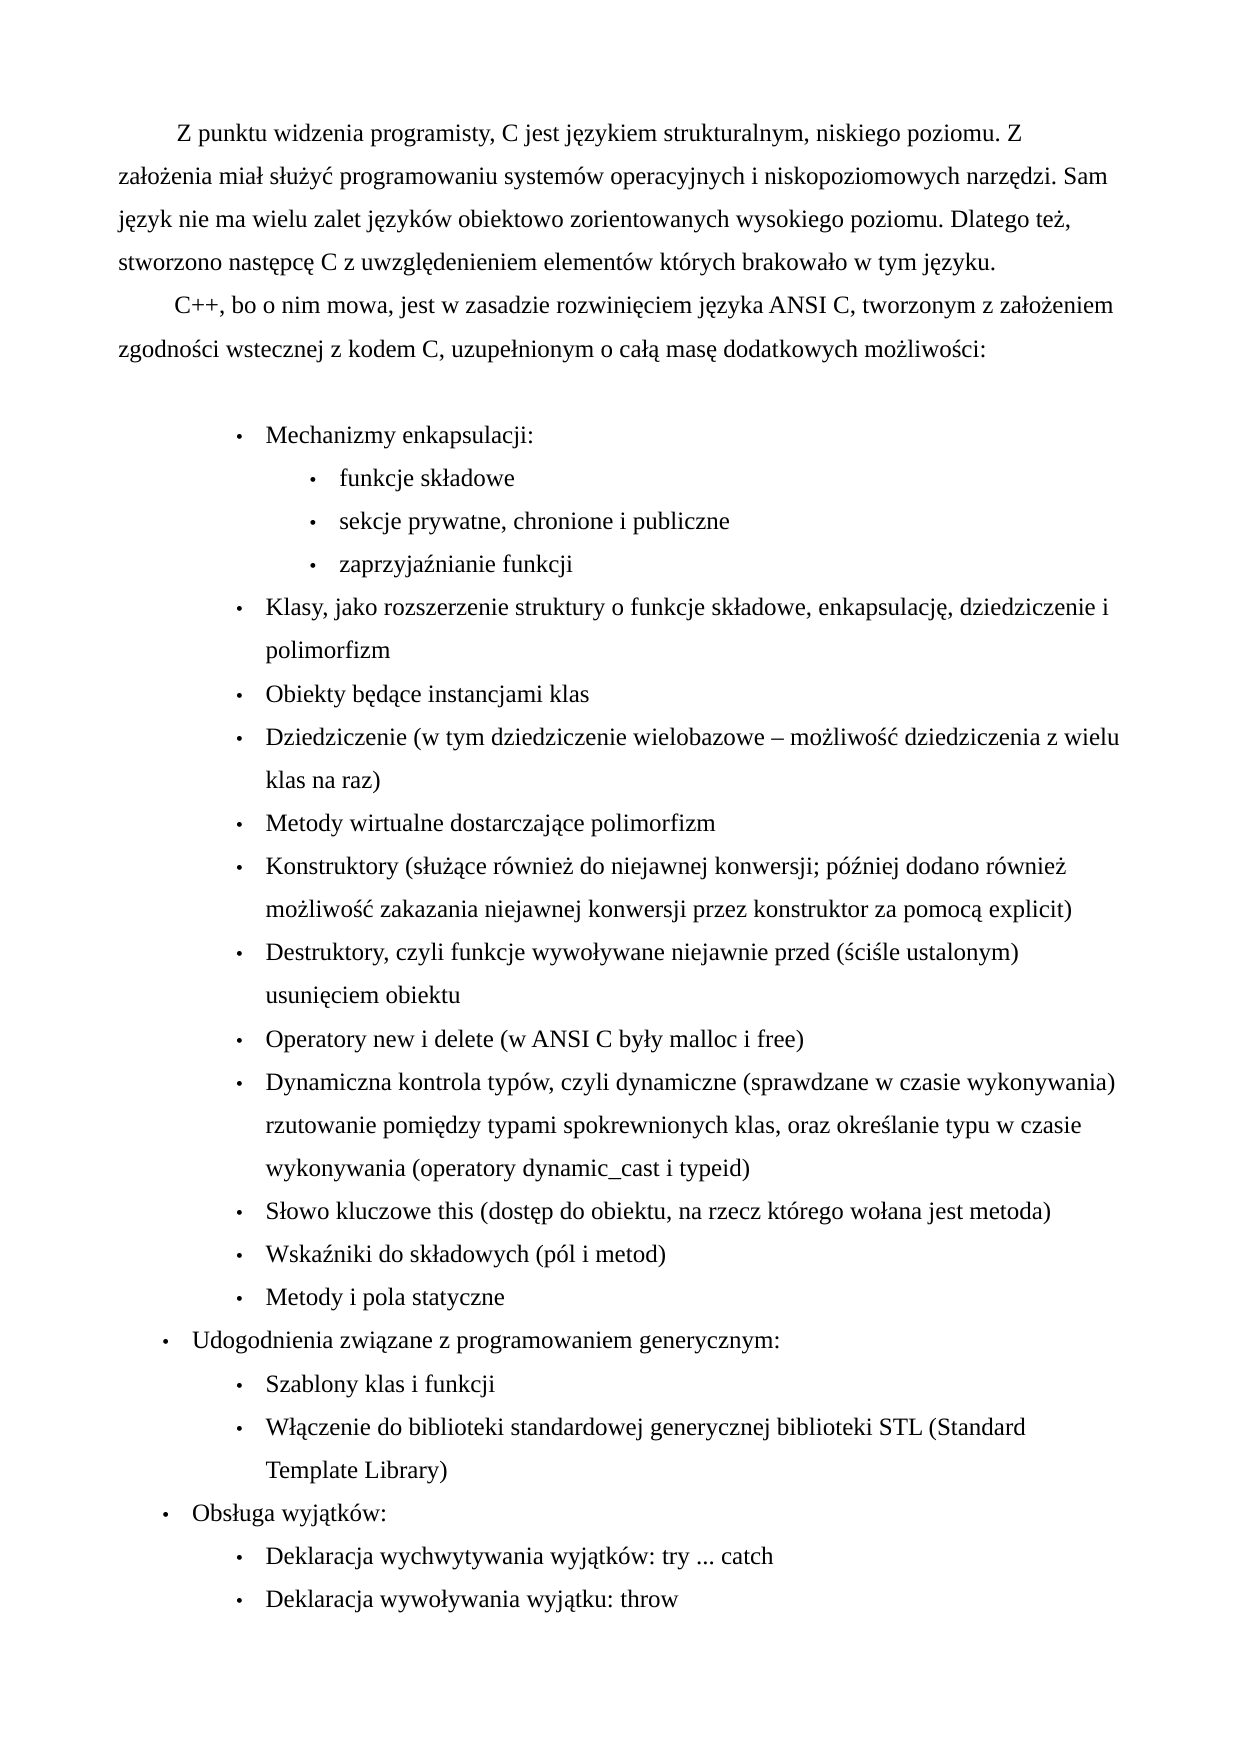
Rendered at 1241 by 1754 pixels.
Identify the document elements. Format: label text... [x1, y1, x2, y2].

list Słowo kluczowe this (dostęp do obiektu, na rzecz którego wołana jest metoda) [236, 1196, 1122, 1225]
list Dziedziczenie (w tym dziedziczenie wielobazowe – możliwość dziedziczenia z wielu klas na raz) [236, 722, 1122, 794]
list Metody i pola statyczne [236, 1282, 1122, 1311]
list sekcje prywatne, chronione i publiczne [309, 506, 1122, 535]
list Obsługa wyjątków: [162, 1498, 1122, 1527]
list Deklaracja wychwytywania wyjątków: try ... catch [236, 1541, 1122, 1570]
text C++, bo o nim mowa, jest w zasadzie rozwinięciem języka ANSI C, tworzonym z założeniem zgodności wstecznej z kodem C, uzupełnionym o całą masę dodatkowych możliwości: [118, 291, 1122, 362]
list Destruktory, czyli funkcje wywoływane niejawnie przed (ściśle ustalonym) usunięciem obiektu [236, 937, 1122, 1009]
list Szablony klas i funkcji [236, 1369, 1122, 1397]
list Dynamiczna kontrola typów, czyli dynamiczne (sprawdzane w czasie wykonywania) rzutowanie pomiędzy typami spokrewnionych klas, oraz określanie typu w czasie wykonywania (operatory dynamic_cast i typeid) [236, 1067, 1122, 1182]
list Operatory new i delete (w ANSI C były malloc i free) [236, 1024, 1122, 1052]
list Klasy, jako rozszerzenie struktury o funkcje składowe, enkapsulację, dziedziczenie i polimorfizm [236, 592, 1122, 664]
list Włączenie do biblioteki standardowej generycznej biblioteki STL (Standard Template Library) [236, 1412, 1122, 1484]
list Metody wirtualne dostarczające polimorfizm [236, 808, 1122, 837]
list Mechanizmy enkapsulacji: [236, 420, 1122, 449]
list zaprzyjaźnianie funkcji [309, 549, 1122, 578]
list funkcje składowe [309, 463, 1122, 492]
list Udogodnienia związane z programowaniem generycznym: [162, 1326, 1122, 1354]
list Wskaźniki do składowych (pól i metod) [236, 1239, 1122, 1268]
list Obiekty będące instancjami klas [236, 679, 1122, 707]
list Konstruktory (służące również do niejawnej konwersji; później dodano również możliwość zakazania niejawnej konwersji przez konstruktor za pomocą explicit) [236, 851, 1122, 923]
list Deklaracja wywoływania wyjątku: throw [236, 1584, 1122, 1613]
text Z punktu widzenia programisty, C jest językiem strukturalnym, niskiego poziomu. Z założenia miał służyć programowaniu systemów operacyjnych i niskopoziomowych narzędzi. Sam język nie ma wielu zalet języków obiektowo zorientowanych wysokiego poziomu. Dlatego też, stworzono następcę C z uwzględenieniem elementów których brakowało w tym języku. [118, 118, 1122, 276]
